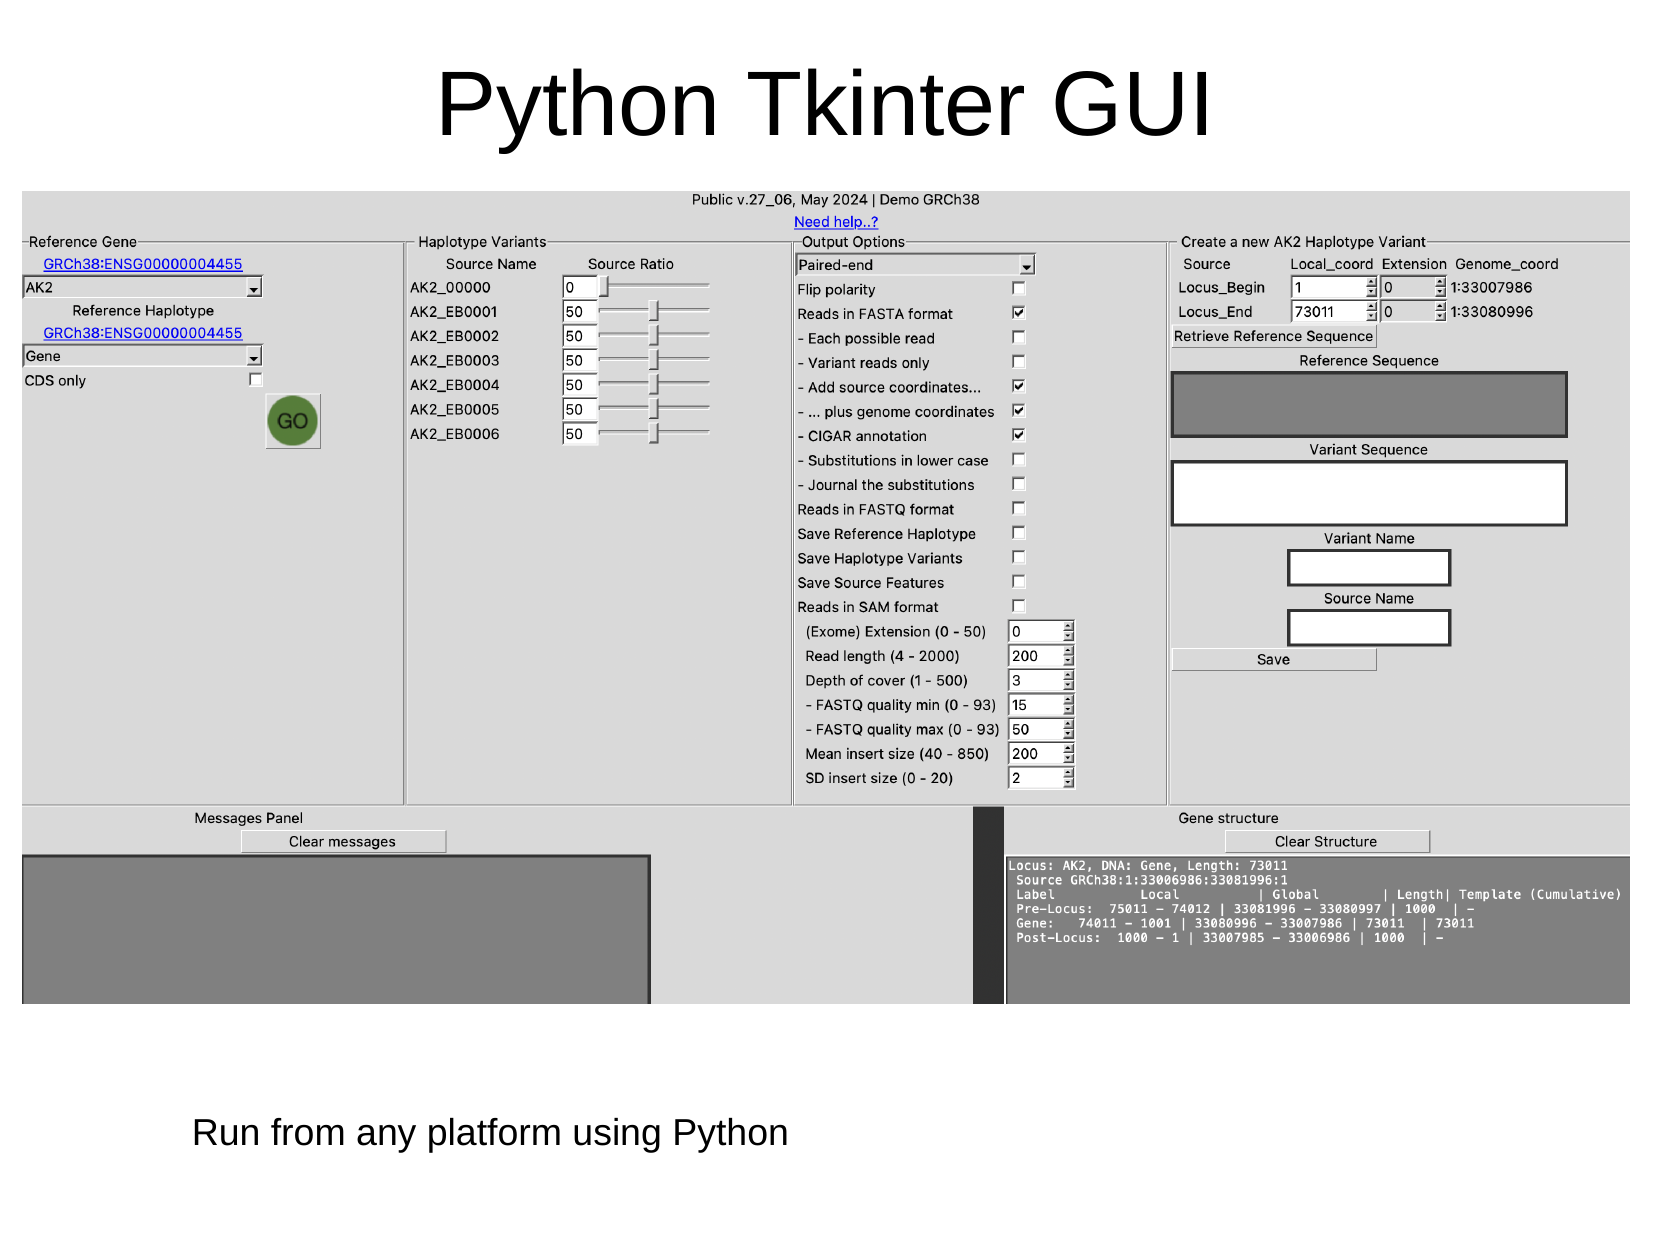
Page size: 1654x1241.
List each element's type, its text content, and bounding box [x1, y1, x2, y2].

picture [22, 191, 1630, 1004]
title Python Tkinter GUI [82, 2, 1569, 191]
text_box Run from any platform using Python [177, 1104, 1524, 1203]
